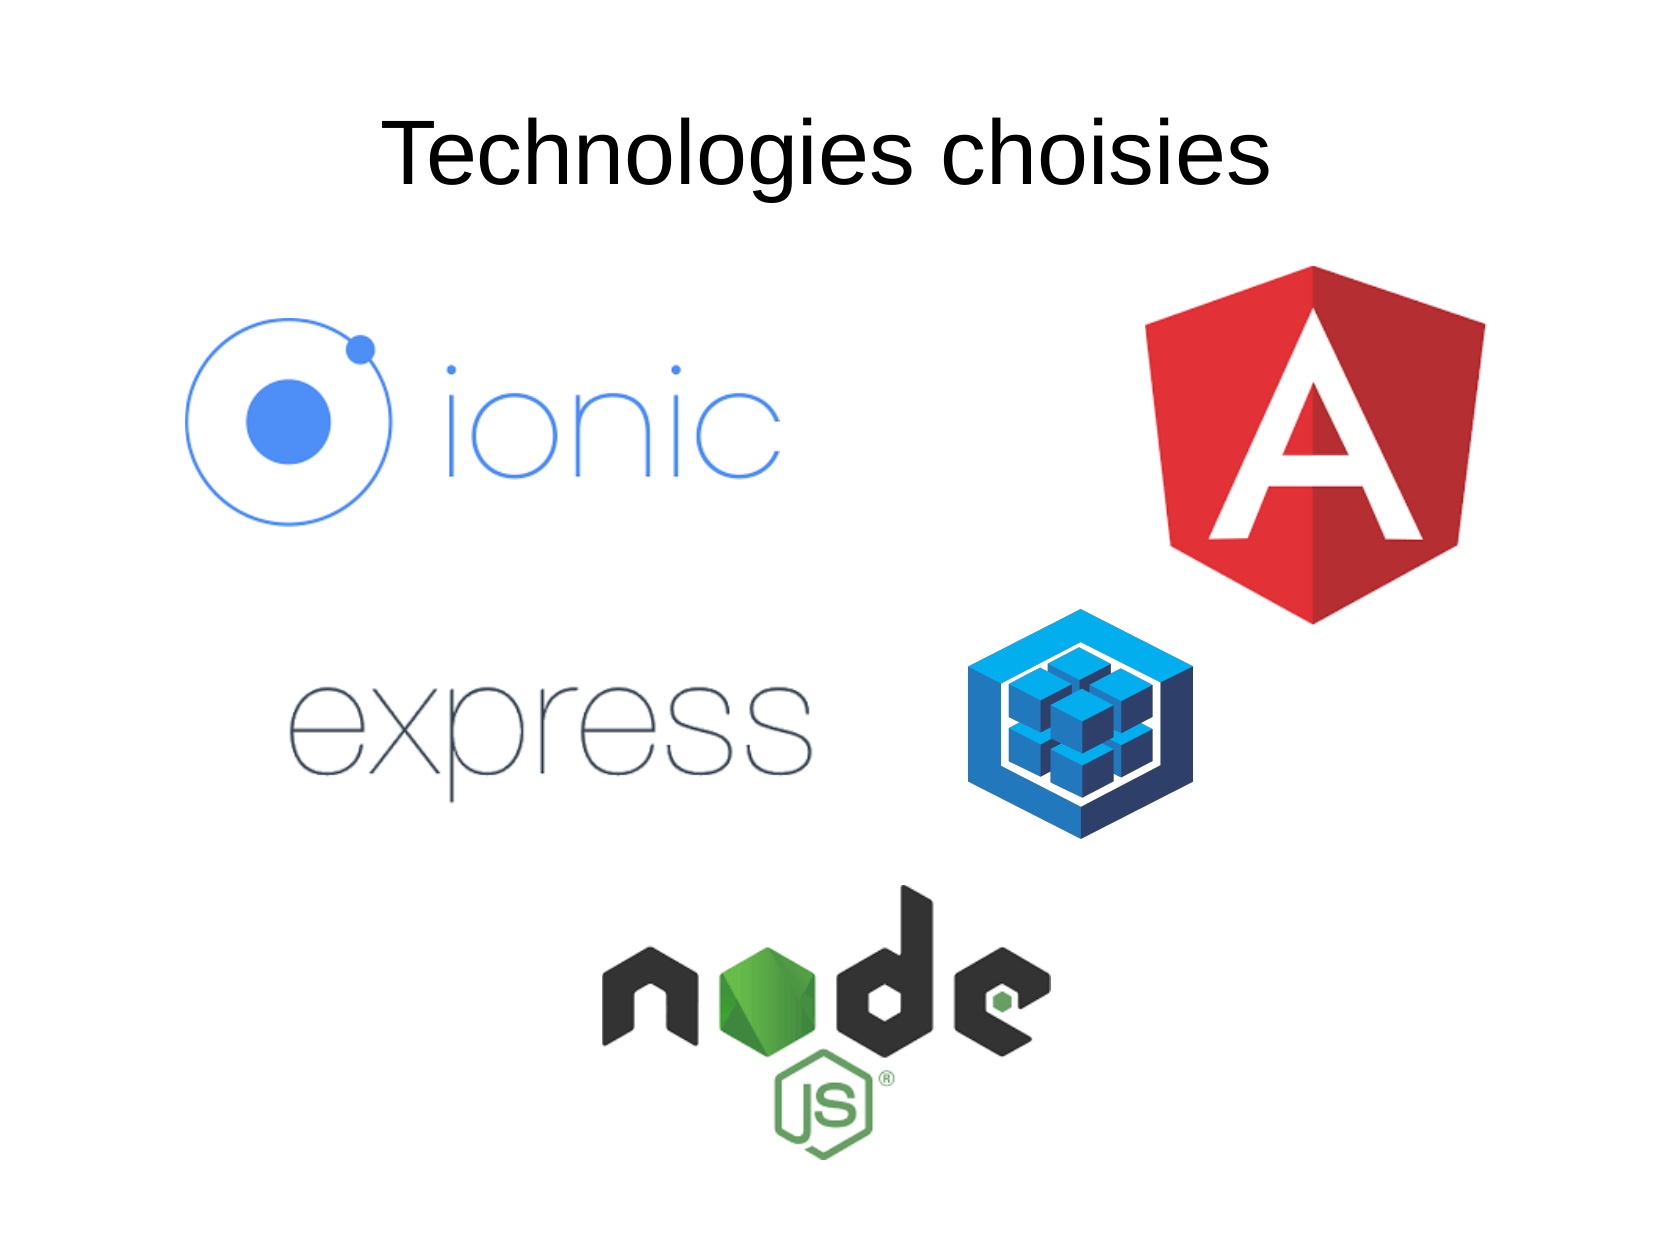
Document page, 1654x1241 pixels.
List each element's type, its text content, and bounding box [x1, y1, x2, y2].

title Technologies choisies [82, 49, 1571, 257]
picture [602, 885, 1051, 1160]
picture [968, 609, 1078, 665]
picture [185, 318, 780, 527]
picture [248, 637, 886, 830]
picture [968, 643, 1193, 839]
picture [1084, 265, 1487, 665]
